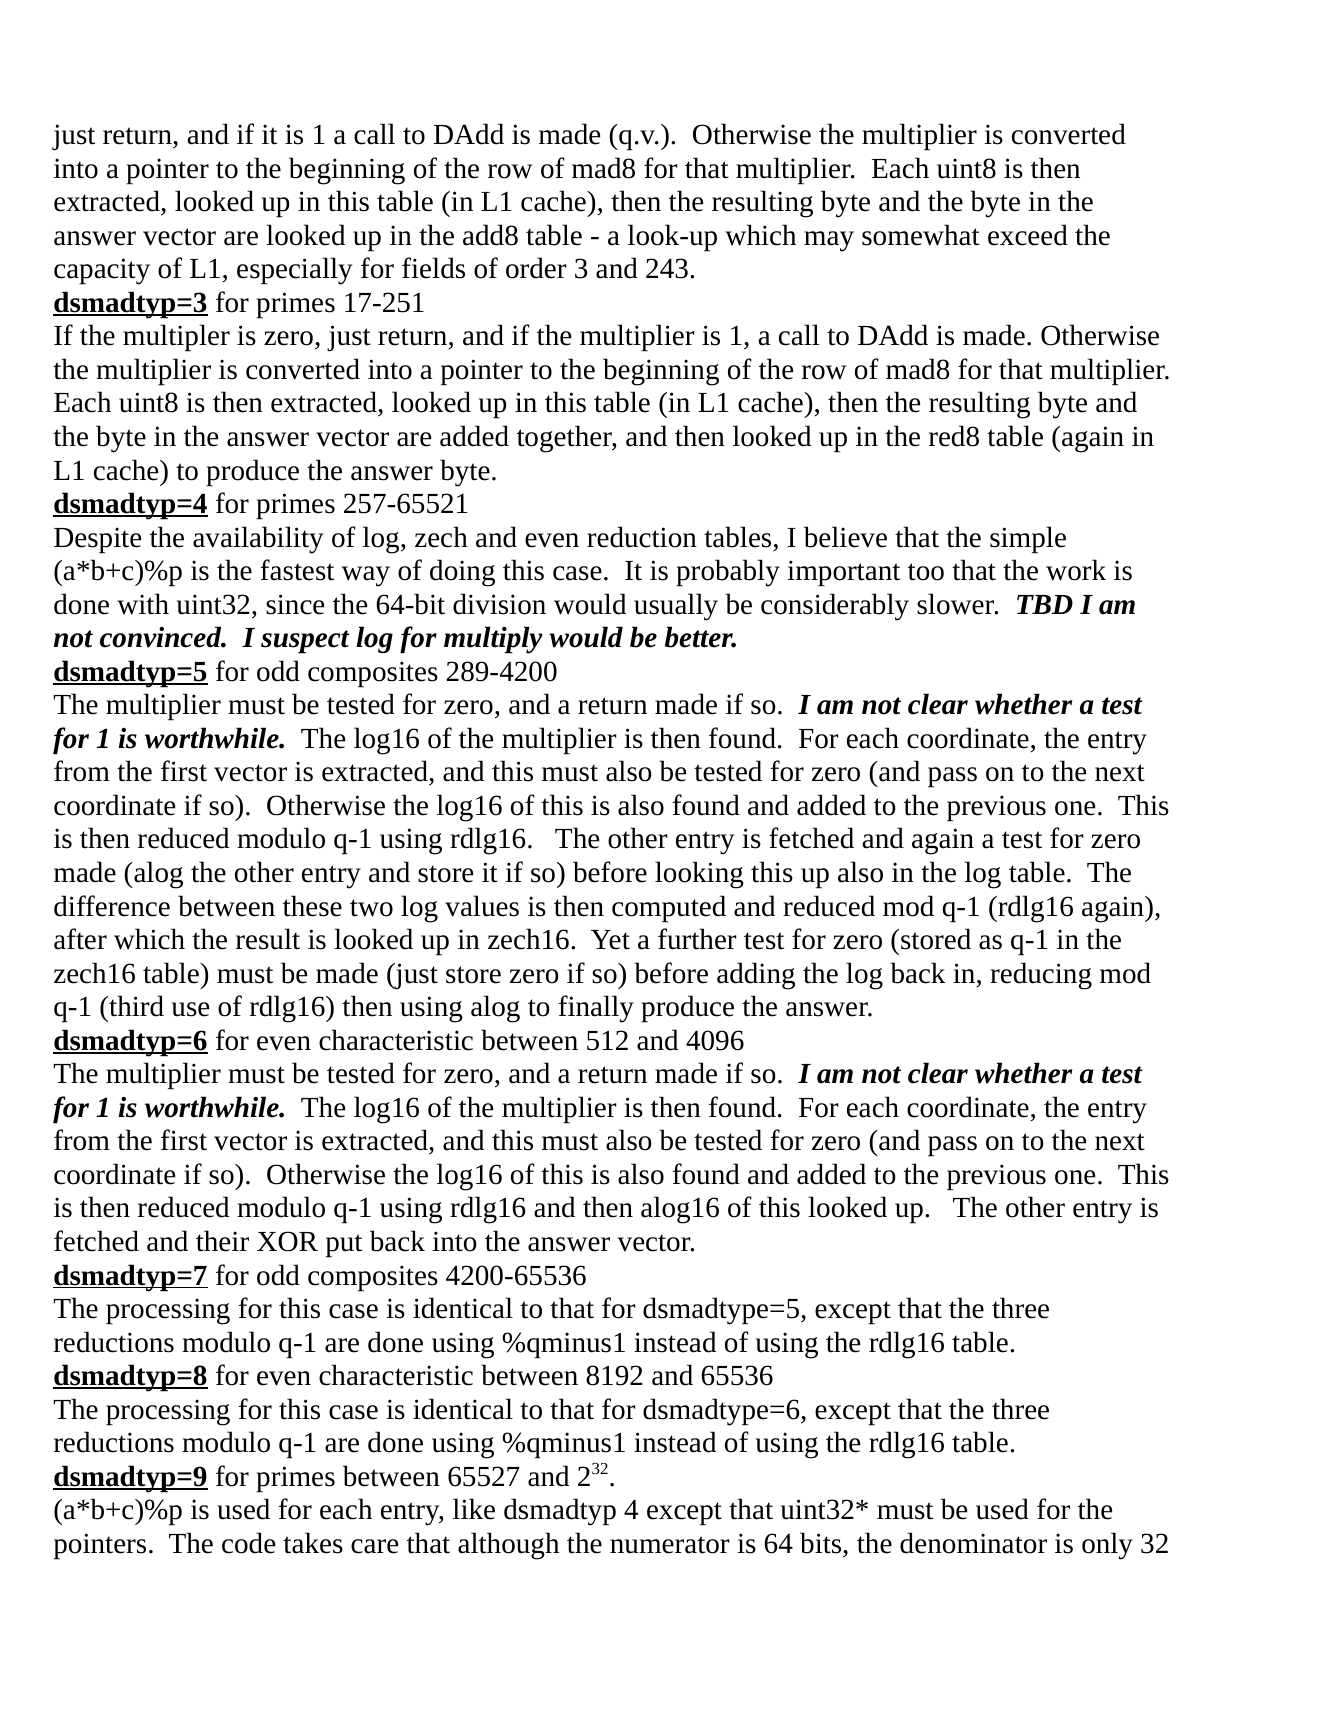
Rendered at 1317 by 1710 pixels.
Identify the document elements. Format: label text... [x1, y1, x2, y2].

text dsmadtyp=5 for odd composites 289-4200 [53, 654, 1174, 687]
text The multiplier must be tested for zero, and a return made if so. I am not clear whether a test for 1 is worthwhile. The log16 of the multiplier is then found. For each coordinate, the entry from the first vector is extracted, and this must also be tested for zero (and pass on to the next coordinate if so). Otherwise the log16 of this is also found and added to the previous one. This is then reduced modulo q-1 using rdlg16. The other entry is fetched and again a test for zero made (alog the other entry and store it if so) before looking this up also in the log table. The difference between these two log values is then computed and reduced mod q-1 (rdlg16 again), after which the result is looked up in zech16. Yet a further test for zero (stored as q-1 in the zech16 table) must be made (just store zero if so) before adding the log back in, reducing mod q-1 (third use of rdlg16) then using alog to finally produce the answer. [53, 687, 1174, 1023]
text just return, and if it is 1 a call to DAdd is made (q.v.). Otherwise the multiplier is converted into a pointer to the beginning of the row of mad8 for that multiplier. Each uint8 is then extracted, looked up in this table (in L1 cache), then the resulting byte and the byte in the answer vector are looked up in the add8 table - a look-up which may somewhat exceed the capacity of L1, especially for fields of order 3 and 243. [53, 117, 1174, 285]
text (a*b+c)%p is used for each entry, like dsmadtyp 4 except that uint32* must be used for the pointers. The code takes care that although the numerator is 64 bits, the denominator is only 32 [53, 1492, 1174, 1559]
text Despite the availability of log, zech and even reduction tables, I believe that the simple (a*b+c)%p is the fastest way of doing this case. It is probably important too that the work is done with uint32, since the 64-bit division would usually be considerably slower. TBD I am not convinced. I suspect log for multiply would be better. [53, 520, 1174, 654]
text The processing for this case is identical to that for dsmadtype=6, except that the three reductions modulo q-1 are done using %qminus1 instead of using the rdlg16 table. [53, 1392, 1174, 1459]
text dsmadtyp=3 for primes 17-251 [53, 285, 1174, 318]
text dsmadtyp=7 for odd composites 4200-65536 [53, 1258, 1174, 1291]
text The processing for this case is identical to that for dsmadtype=5, except that the three reductions modulo q-1 are done using %qminus1 instead of using the rdlg16 table. [53, 1291, 1174, 1358]
text If the multipler is zero, just return, and if the multiplier is 1, a call to DAdd is made. Otherwise the multiplier is converted into a pointer to the beginning of the row of mad8 for that multiplier. Each uint8 is then extracted, looked up in this table (in L1 cache), then the resulting byte and the byte in the answer vector are added together, and then looked up in the red8 table (again in L1 cache) to produce the answer byte. [53, 318, 1174, 486]
text The multiplier must be tested for zero, and a return made if so. I am not clear whether a test for 1 is worthwhile. The log16 of the multiplier is then found. For each coordinate, the entry from the first vector is extracted, and this must also be tested for zero (and pass on to the next coordinate if so). Otherwise the log16 of this is also found and added to the previous one. This is then reduced modulo q-1 using rdlg16 and then alog16 of this looked up. The other entry is fetched and their XOR put back into the answer vector. [53, 1056, 1174, 1258]
text dsmadtyp=4 for primes 257-65521 [53, 486, 1174, 520]
text dsmadtyp=6 for even characteristic between 512 and 4096 [53, 1023, 1174, 1056]
text dsmadtyp=9 for primes between 65527 and 232. [53, 1459, 1174, 1492]
text dsmadtyp=8 for even characteristic between 8192 and 65536 [53, 1358, 1174, 1392]
